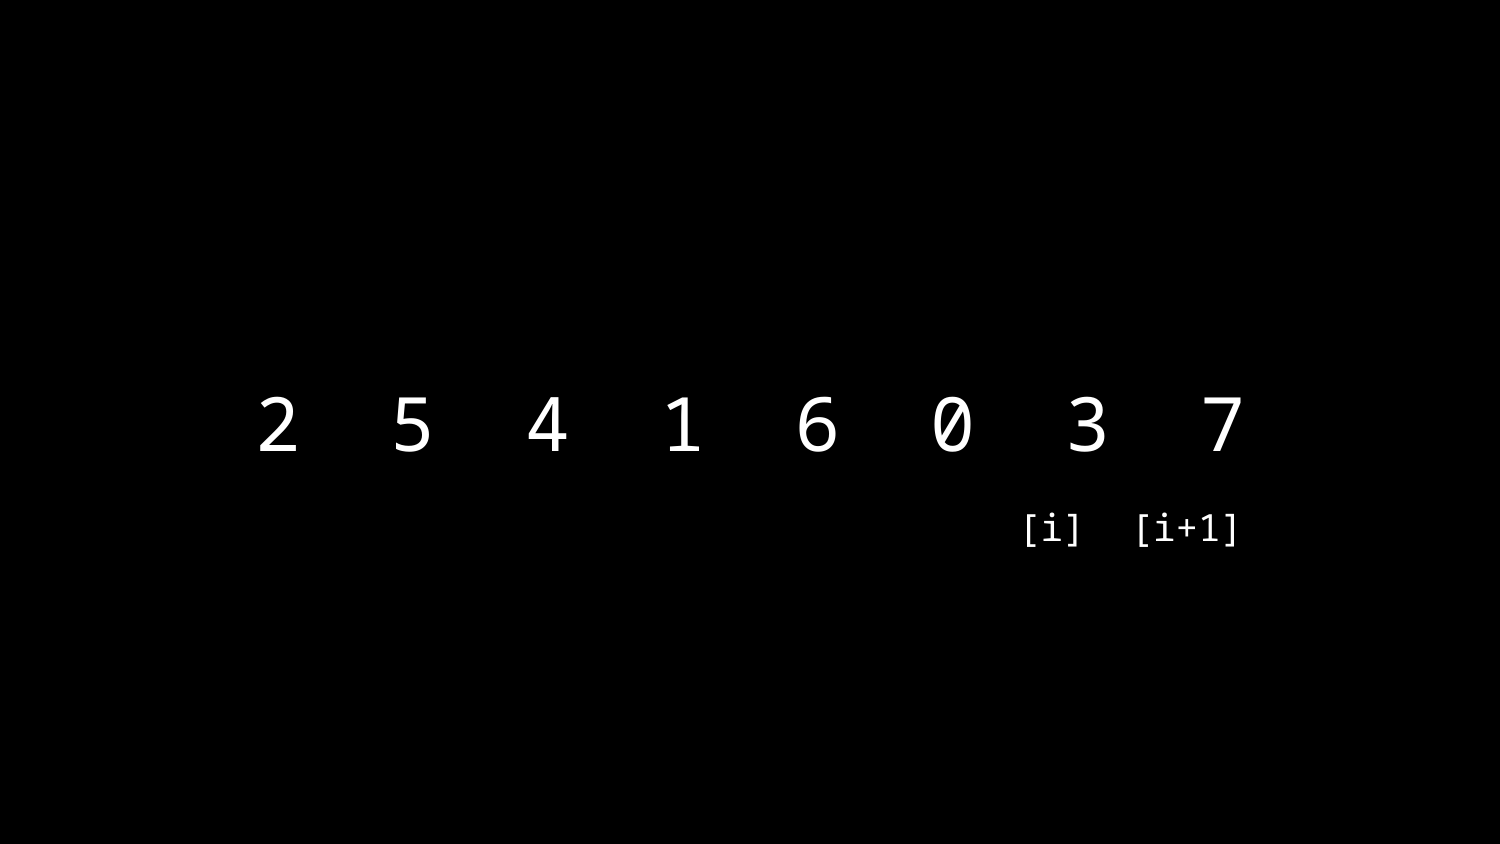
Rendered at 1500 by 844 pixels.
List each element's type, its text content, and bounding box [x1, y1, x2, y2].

title 2 5 4 1 6 0 3 7 [51, 352, 1449, 491]
text_box [i] [i+1] [995, 488, 1267, 582]
